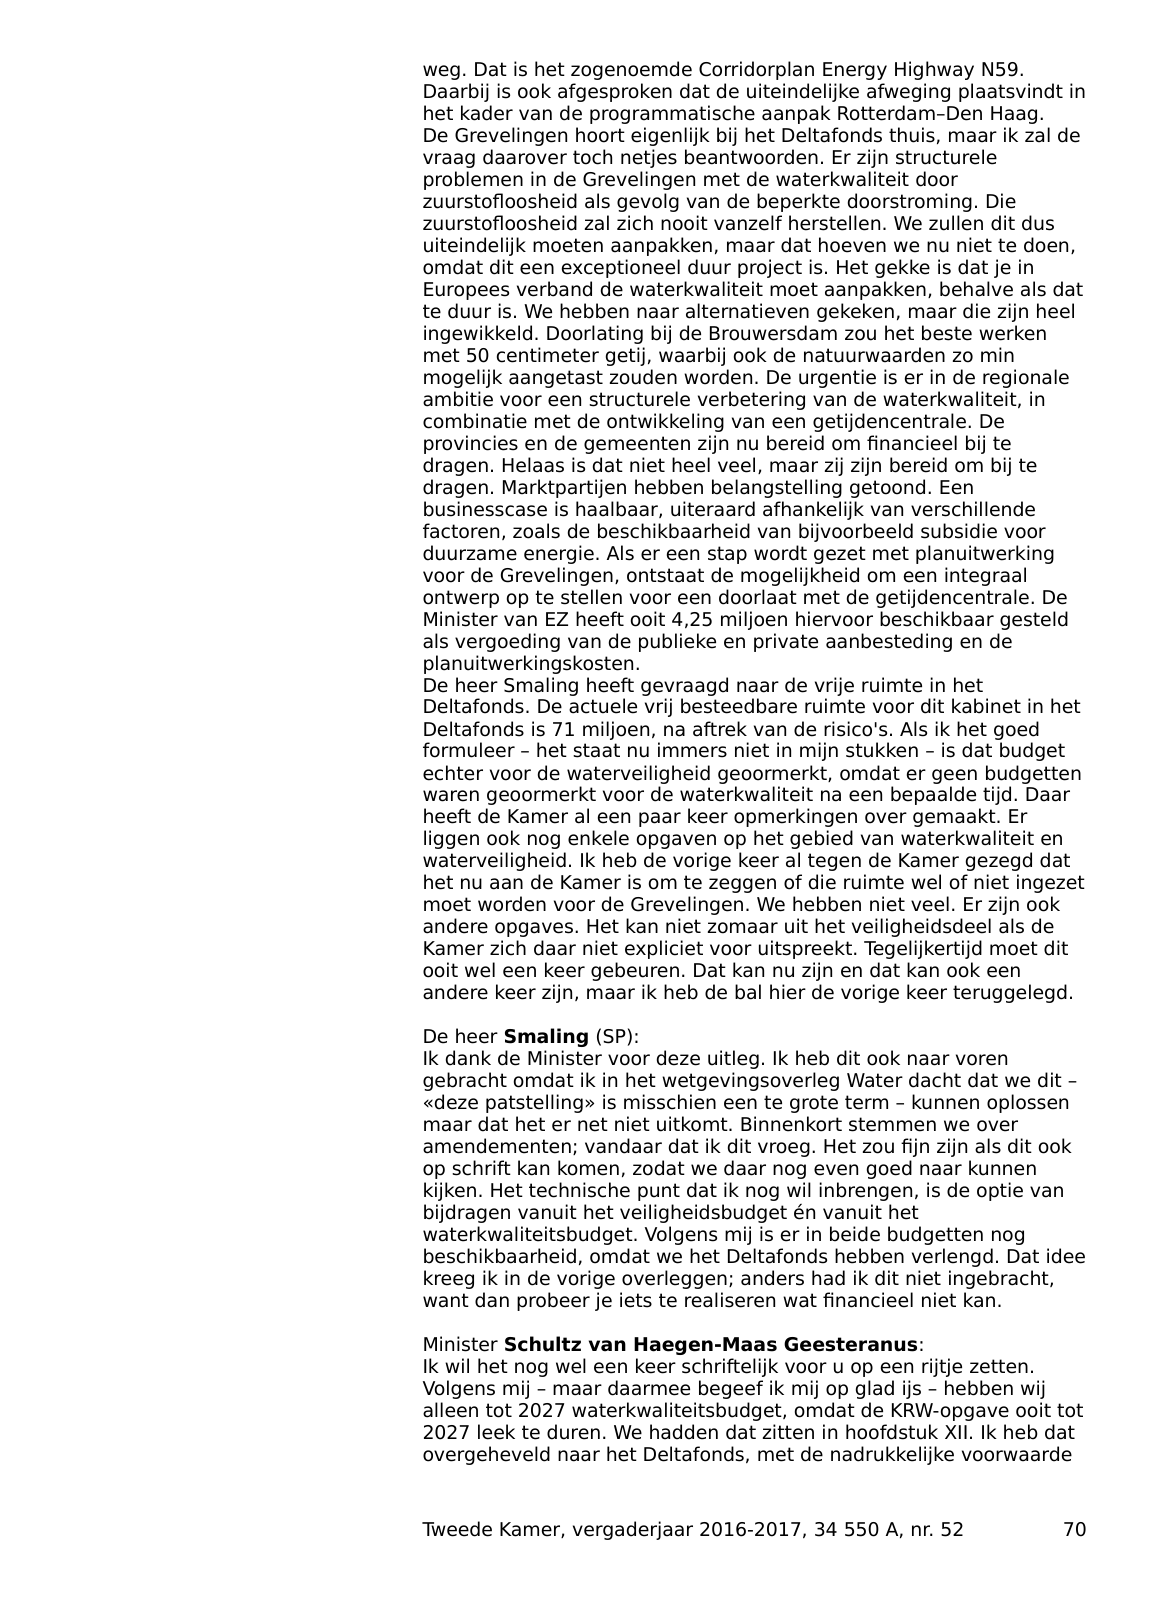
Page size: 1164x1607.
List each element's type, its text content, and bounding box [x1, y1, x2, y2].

text Minister Schultz van Haegen-Maas Geesteranus: [422, 1334, 1087, 1356]
text Ik wil het nog wel een keer schriftelijk voor u op een rijtje zetten. Volgens mij – maar daarmee begeef ik mij op glad ijs – hebben wij alleen tot 2027 waterkwaliteitsbudget, omdat de KRW-opgave ooit tot 2027 leek te duren. We hadden dat zitten in hoofdstuk XII. Ik heb dat overgeheveld naar het Deltafonds, met de nadrukkelijke voorwaarde [422, 1356, 1087, 1466]
text De heer Smaling heeft gevraagd naar de vrije ruimte in het Deltafonds. De actuele vrij besteedbare ruimte voor dit kabinet in het Deltafonds is 71 miljoen, na aftrek van de risico's. Als ik het goed formuleer – het staat nu immers niet in mijn stukken – is dat budget echter voor de waterveiligheid geoormerkt, omdat er geen budgetten waren geoormerkt voor de waterkwaliteit na een bepaalde tijd. Daar heeft de Kamer al een paar keer opmerkingen over gemaakt. Er liggen ook nog enkele opgaven op het gebied van waterkwaliteit en waterveiligheid. Ik heb de vorige keer al tegen de Kamer gezegd dat het nu aan de Kamer is om te zeggen of die ruimte wel of niet ingezet moet worden voor de Grevelingen. We hebben niet veel. Er zijn ook andere opgaves. Het kan niet zomaar uit het veiligheidsdeel als de Kamer zich daar niet expliciet voor uitspreekt. Tegelijkertijd moet dit ooit wel een keer gebeuren. Dat kan nu zijn en dat kan ook een andere keer zijn, maar ik heb de bal hier de vorige keer teruggelegd. [422, 674, 1087, 1004]
text Ik dank de Minister voor deze uitleg. Ik heb dit ook naar voren gebracht omdat ik in het wetgevingsoverleg Water dacht dat we dit – «deze patstelling» is misschien een te grote term – kunnen oplossen maar dat het er net niet uitkomt. Binnenkort stemmen we over amendementen; vandaar dat ik dit vroeg. Het zou fijn zijn als dit ook op schrift kan komen, zodat we daar nog even goed naar kunnen kijken. Het technische punt dat ik nog wil inbrengen, is de optie van bijdragen vanuit het veiligheidsbudget én vanuit het waterkwaliteitsbudget. Volgens mij is er in beide budgetten nog beschikbaarheid, omdat we het Deltafonds hebben verlengd. Dat idee kreeg ik in de vorige overleggen; anders had ik dit niet ingebracht, want dan probeer je iets te realiseren wat financieel niet kan. [422, 1048, 1087, 1312]
text De Grevelingen hoort eigenlijk bij het Deltafonds thuis, maar ik zal de vraag daarover toch netjes beantwoorden. Er zijn structurele problemen in de Grevelingen met de waterkwaliteit door zuurstofloosheid als gevolg van de beperkte doorstroming. Die zuurstofloosheid zal zich nooit vanzelf herstellen. We zullen dit dus uiteindelijk moeten aanpakken, maar dat hoeven we nu niet te doen, omdat dit een exceptioneel duur project is. Het gekke is dat je in Europees verband de waterkwaliteit moet aanpakken, behalve als dat te duur is. We hebben naar alternatieven gekeken, maar die zijn heel ingewikkeld. Doorlating bij de Brouwersdam zou het beste werken met 50 centimeter getij, waarbij ook de natuurwaarden zo min mogelijk aangetast zouden worden. De urgentie is er in de regionale ambitie voor een structurele verbetering van de waterkwaliteit, in combinatie met de ontwikkeling van een getijdencentrale. De provincies en de gemeenten zijn nu bereid om financieel bij te dragen. Helaas is dat niet heel veel, maar zij zijn bereid om bij te dragen. Marktpartijen hebben belangstelling getoond. Een businesscase is haalbaar, uiteraard afhankelijk van verschillende factoren, zoals de beschikbaarheid van bijvoorbeeld subsidie voor duurzame energie. Als er een stap wordt gezet met planuitwerking voor de Grevelingen, ontstaat de mogelijkheid om een integraal ontwerp op te stellen voor een doorlaat met de getijdencentrale. De Minister van EZ heeft ooit 4,25 miljoen hiervoor beschikbaar gesteld als vergoeding van de publieke en private aanbesteding en de planuitwerkingskosten. [422, 125, 1087, 674]
text weg. Dat is het zogenoemde Corridorplan Energy Highway N59. Daarbij is ook afgesproken dat de uiteindelijke afweging plaatsvindt in het kader van de programmatische aanpak Rotterdam–Den Haag. [422, 59, 1087, 125]
text De heer Smaling (SP): [422, 1026, 1087, 1048]
